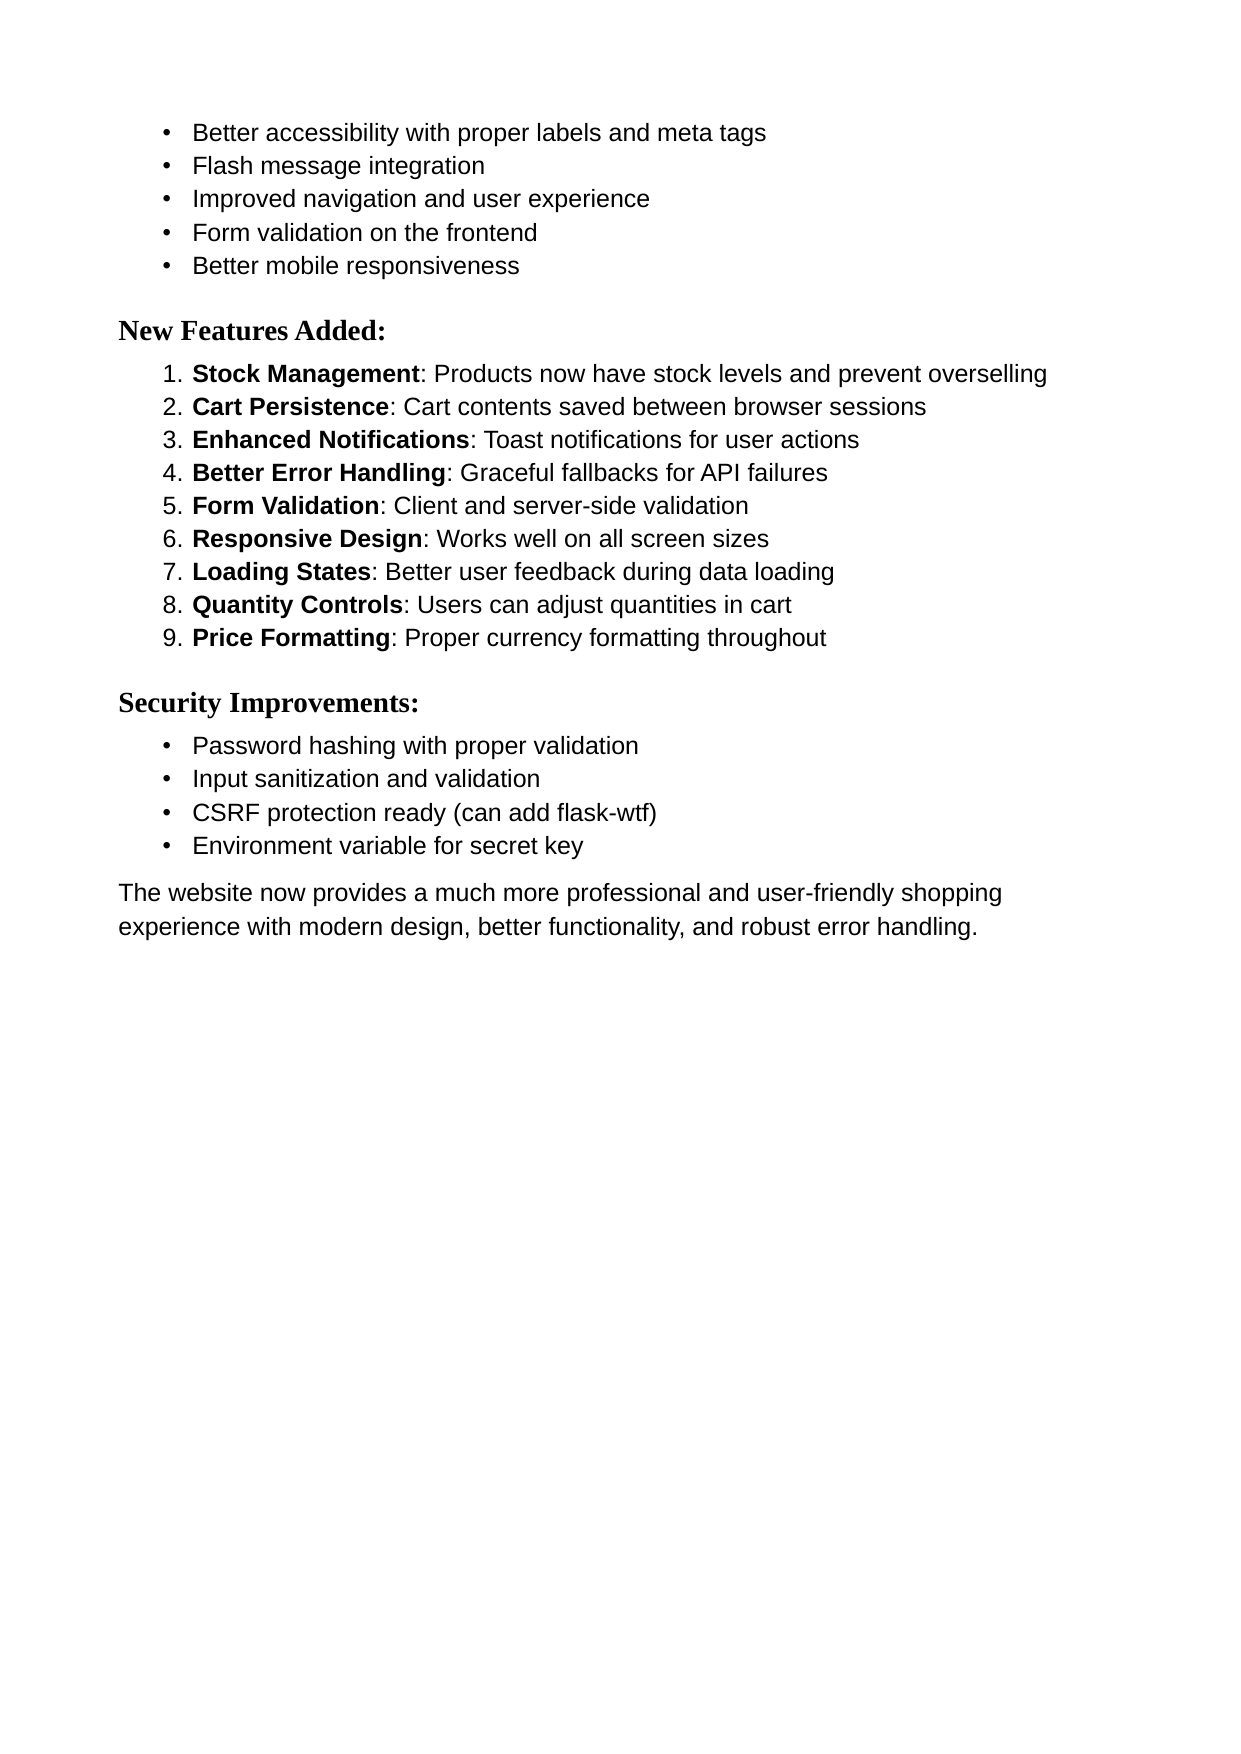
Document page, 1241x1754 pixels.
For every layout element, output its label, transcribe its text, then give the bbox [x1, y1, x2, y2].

list Better Error Handling: Graceful fallbacks for API failures [162, 458, 1122, 487]
list Better accessibility with proper labels and meta tags [162, 118, 1122, 147]
list Password hashing with proper validation [162, 731, 1122, 760]
list Input sanitization and validation [162, 764, 1122, 793]
list Loading States: Better user feedback during data loading [162, 557, 1122, 586]
list Flash message integration [162, 151, 1122, 180]
list CSRF protection ready (can add flask-wtf) [162, 798, 1122, 826]
list Price Formatting: Proper currency formatting throughout [162, 623, 1122, 652]
list Responsive Design: Works well on all screen sizes [162, 524, 1122, 553]
list Form Validation: Client and server-side validation [162, 491, 1122, 520]
subtitle Security Improvements: [118, 685, 1122, 719]
list Better mobile responsiveness [162, 251, 1122, 279]
list Quantity Controls: Users can adjust quantities in cart [162, 590, 1122, 619]
subtitle New Features Added: [118, 313, 1122, 346]
list Form validation on the frontend [162, 217, 1122, 246]
text The website now provides a much more professional and user-friendly shopping experience with modern design, better functionality, and robust error handling. [118, 878, 1122, 940]
list Improved navigation and user experience [162, 184, 1122, 213]
list Stock Management: Products now have stock levels and prevent overselling [162, 359, 1122, 388]
list Environment variable for secret key [162, 831, 1122, 859]
list Cart Persistence: Cart contents saved between browser sessions [162, 392, 1122, 421]
list Enhanced Notifications: Toast notifications for user actions [162, 425, 1122, 454]
